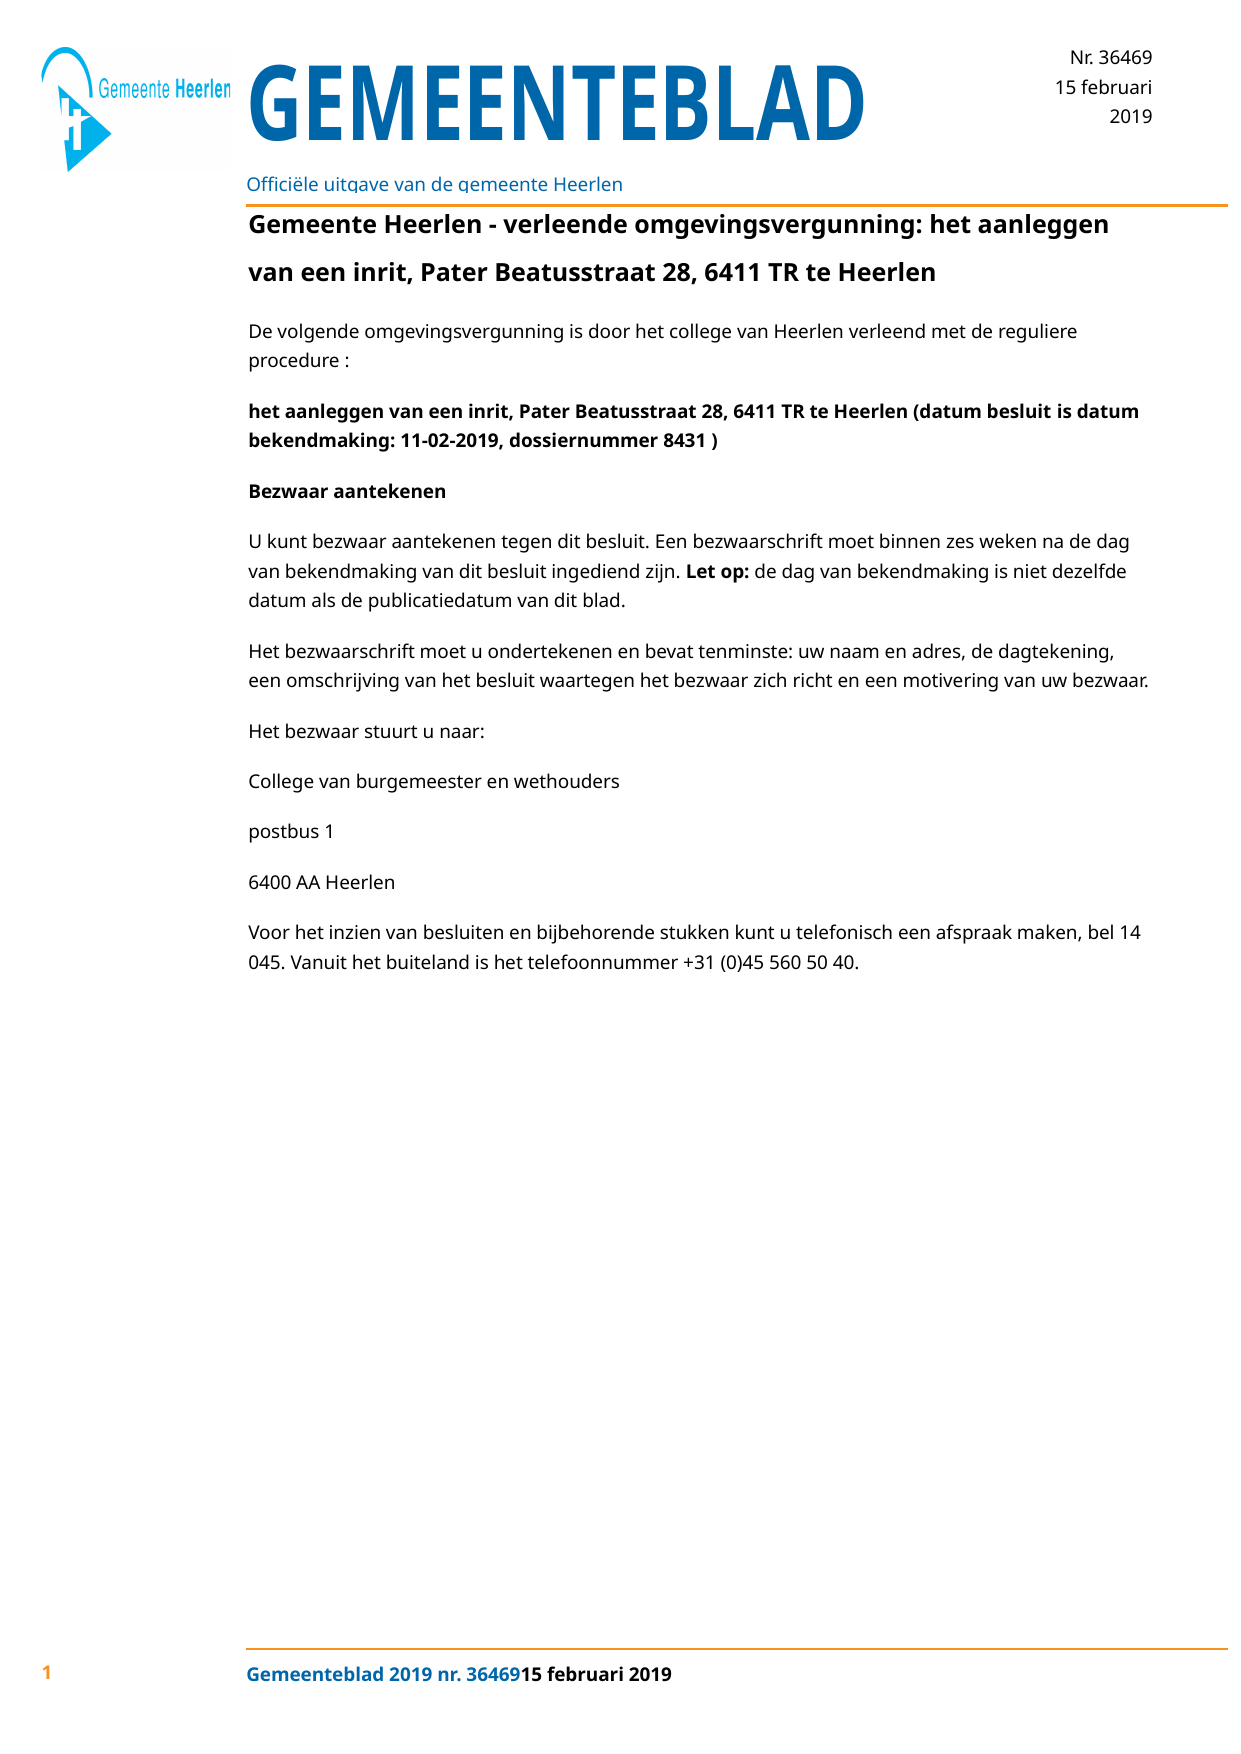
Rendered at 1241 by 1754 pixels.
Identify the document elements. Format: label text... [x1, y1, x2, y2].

text 6400 AA Heerlen [248, 869, 1152, 895]
picture [41, 47, 231, 172]
text Bezwaar aantekenen [248, 478, 1152, 504]
text postbus 1 [248, 819, 1152, 844]
text Gemeente Heerlen - verleende omgevingsvergunning: het aanleggen van een inrit, Pater Beatusstraat 28, 6411 TR te Heerlen [248, 207, 1152, 288]
text De volgende omgevingsvergunning is door het college van Heerlen verleend met de reguliere procedure : [248, 318, 1152, 373]
text Het bezwaar stuurt u naar: [248, 718, 1152, 744]
text College van burgemeester en wethouders [248, 768, 1152, 794]
text Voor het inzien van besluiten en bijbehorende stukken kunt u telefonisch een afspraak maken, bel 14 045. Vanuit het buiteland is het telefoonnummer +31 (0)45 560 50 40. [248, 919, 1152, 975]
text U kunt bezwaar aantekenen tegen dit besluit. Een bezwaarschrift moet binnen zes weken na de dag van bekendmaking van dit besluit ingediend zijn. Let op: de dag van bekendmaking is niet dezelfde datum als de publicatiedatum van dit blad. [248, 528, 1152, 613]
text Het bezwaarschrift moet u ondertekenen en bevat tenminste: uw naam en adres, de dagtekening, een omschrijving van het besluit waartegen het bezwaar zich richt en een motivering van uw bezwaar. [248, 638, 1152, 693]
picture [41, 47, 58, 70]
text het aanleggen van een inrit, Pater Beatusstraat 28, 6411 TR te Heerlen (datum besluit is datum bekendmaking: 11-02-2019, dossiernummer 8431 ) [248, 398, 1152, 453]
